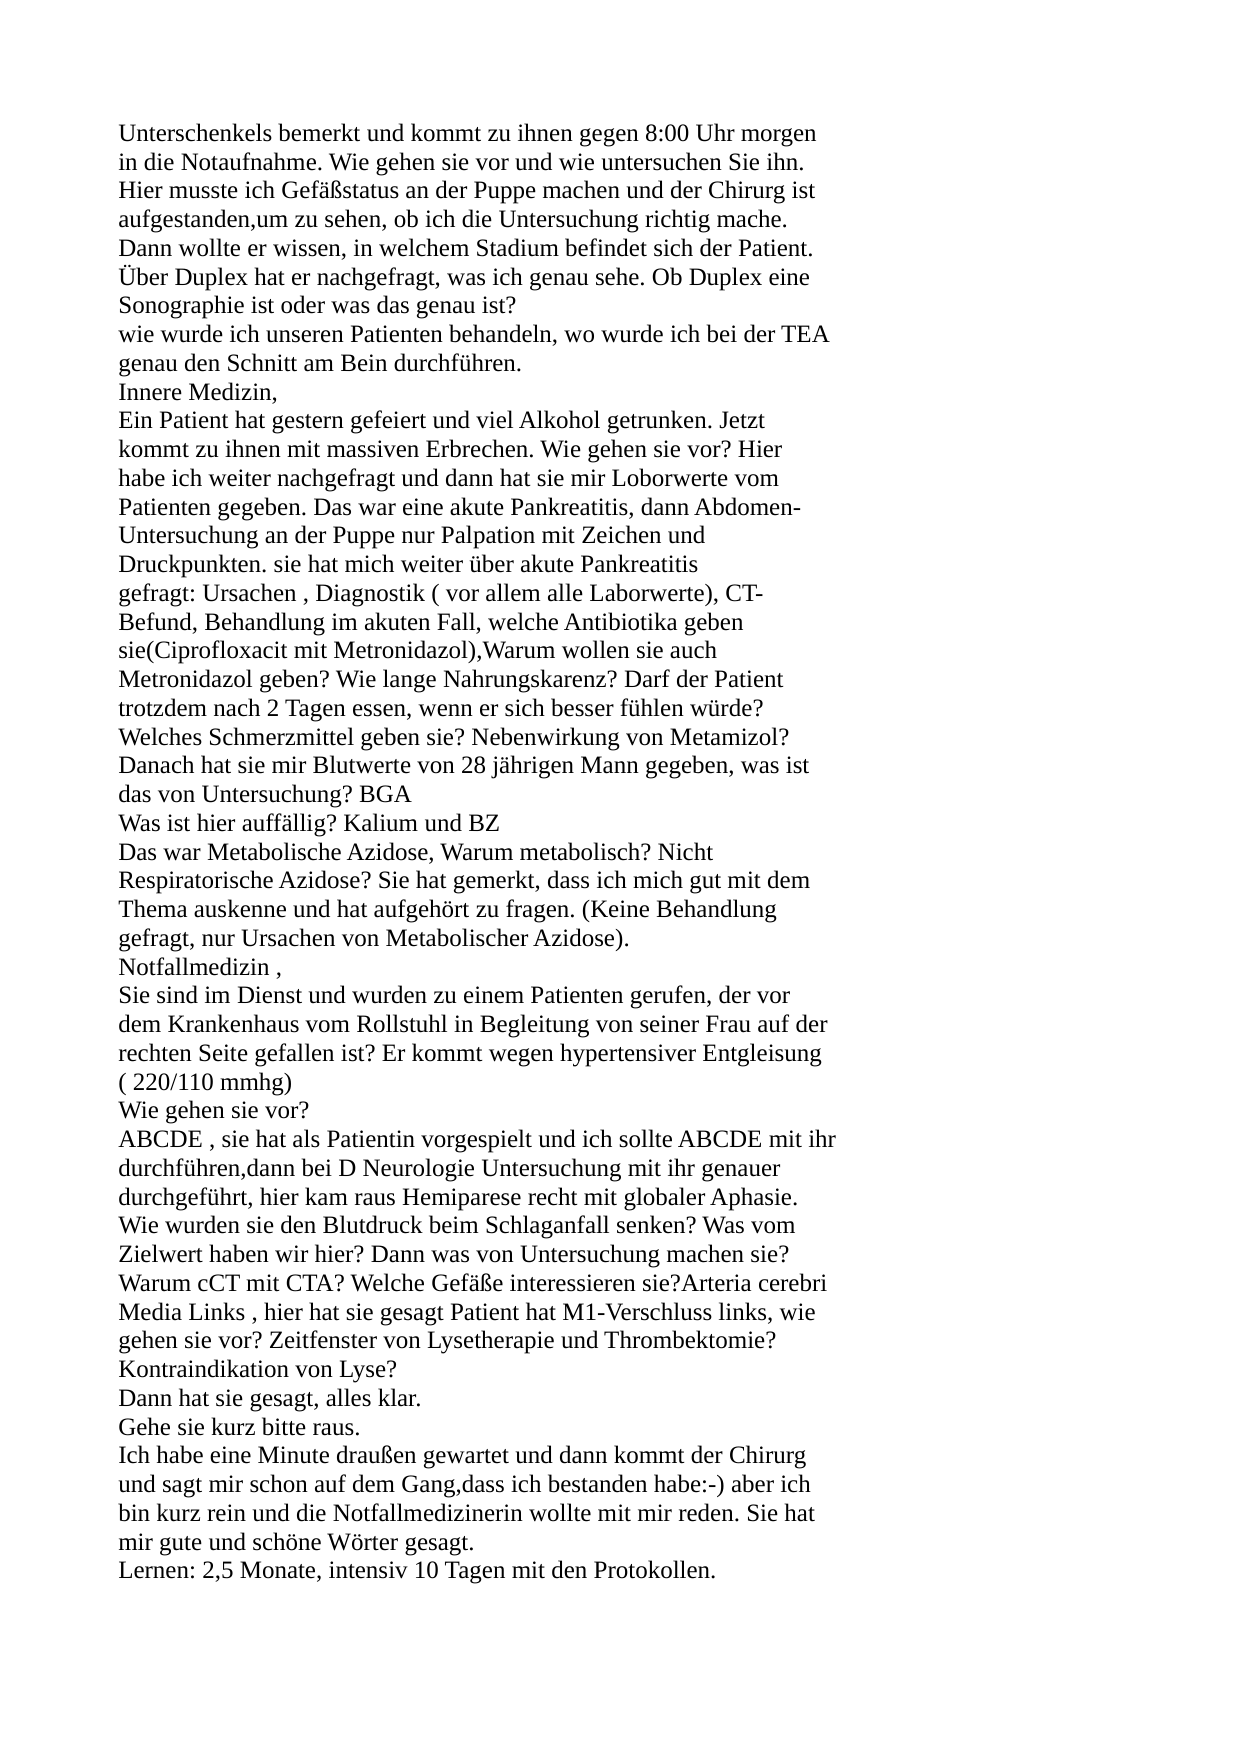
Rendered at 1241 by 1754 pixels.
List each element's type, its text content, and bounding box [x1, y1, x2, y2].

text sie(Ciprofloxacit mit Metronidazol),Warum wollen sie auch [118, 636, 1122, 664]
text Danach hat sie mir Blutwerte von 28 jährigen Mann gegeben, was ist [118, 751, 1122, 779]
text aufgestanden,um zu sehen, ob ich die Untersuchung richtig mache. [118, 204, 1122, 233]
text in die Notaufnahme. Wie gehen sie vor und wie untersuchen Sie ihn. [118, 147, 1122, 176]
text Media Links , hier hat sie gesagt Patient hat M1-Verschluss links, wie [118, 1297, 1122, 1326]
text Gehe sie kurz bitte raus. [118, 1412, 1122, 1441]
text Ein Patient hat gestern gefeiert und viel Alkohol getrunken. Jetzt [118, 406, 1122, 434]
text Lernen: 2,5 Monate, intensiv 10 Tagen mit den Protokollen. [118, 1556, 1122, 1584]
text Was ist hier auffällig? Kalium und BZ [118, 808, 1122, 837]
text das von Untersuchung? BGA [118, 779, 1122, 808]
text Welches Schmerzmittel geben sie? Nebenwirkung von Metamizol? [118, 722, 1122, 751]
text genau den Schnitt am Bein durchführen. [118, 348, 1122, 377]
text Respiratorische Azidose? Sie hat gemerkt, dass ich mich gut mit dem [118, 866, 1122, 894]
text Zielwert haben wir hier? Dann was von Untersuchung machen sie? [118, 1239, 1122, 1268]
text ( 220/110 mmhg) [118, 1067, 1122, 1096]
text kommt zu ihnen mit massiven Erbrechen. Wie gehen sie vor? Hier [118, 434, 1122, 463]
text dem Krankenhaus vom Rollstuhl in Begleitung von seiner Frau auf der [118, 1009, 1122, 1038]
text Patienten gegeben. Das war eine akute Pankreatitis, dann Abdomen- [118, 492, 1122, 521]
text Druckpunkten. sie hat mich weiter über akute Pankreatitis [118, 549, 1122, 578]
text durchführen,dann bei D Neurologie Untersuchung mit ihr genauer [118, 1153, 1122, 1182]
text habe ich weiter nachgefragt und dann hat sie mir Loborwerte vom [118, 463, 1122, 492]
text Thema auskenne und hat aufgehört zu fragen. (Keine Behandlung [118, 894, 1122, 923]
text ABCDE , sie hat als Patientin vorgespielt und ich sollte ABCDE mit ihr [118, 1124, 1122, 1153]
text Untersuchung an der Puppe nur Palpation mit Zeichen und [118, 521, 1122, 549]
text und sagt mir schon auf dem Gang,dass ich bestanden habe:-) aber ich [118, 1469, 1122, 1498]
text Innere Medizin, [118, 377, 1122, 406]
text durchgeführt, hier kam raus Hemiparese recht mit globaler Aphasie. [118, 1182, 1122, 1211]
text gefragt, nur Ursachen von Metabolischer Azidose). [118, 923, 1122, 952]
text bin kurz rein und die Notfallmedizinerin wollte mit mir reden. Sie hat [118, 1498, 1122, 1527]
text Dann wollte er wissen, in welchem Stadium befindet sich der Patient. [118, 233, 1122, 262]
text Wie gehen sie vor? [118, 1096, 1122, 1124]
text trotzdem nach 2 Tagen essen, wenn er sich besser fühlen würde? [118, 693, 1122, 722]
text Wie wurden sie den Blutdruck beim Schlaganfall senken? Was vom [118, 1211, 1122, 1239]
text Das war Metabolische Azidose, Warum metabolisch? Nicht [118, 837, 1122, 866]
text Warum cCT mit CTA? Welche Gefäße interessieren sie?Arteria cerebri [118, 1268, 1122, 1297]
text Metronidazol geben? Wie lange Nahrungskarenz? Darf der Patient [118, 664, 1122, 693]
text Dann hat sie gesagt, alles klar. [118, 1383, 1122, 1412]
text gehen sie vor? Zeitfenster von Lysetherapie und Thrombektomie? [118, 1326, 1122, 1354]
text Ich habe eine Minute draußen gewartet und dann kommt der Chirurg [118, 1441, 1122, 1469]
text Sie sind im Dienst und wurden zu einem Patienten gerufen, der vor [118, 981, 1122, 1009]
text wie wurde ich unseren Patienten behandeln, wo wurde ich bei der TEA [118, 319, 1122, 348]
text gefragt: Ursachen , Diagnostik ( vor allem alle Laborwerte), CT- [118, 578, 1122, 607]
text Über Duplex hat er nachgefragt, was ich genau sehe. Ob Duplex eine [118, 262, 1122, 291]
text Kontraindikation von Lyse? [118, 1354, 1122, 1383]
text rechten Seite gefallen ist? Er kommt wegen hypertensiver Entgleisung [118, 1038, 1122, 1067]
text Unterschenkels bemerkt und kommt zu ihnen gegen 8:00 Uhr morgen [118, 118, 1122, 147]
text Befund, Behandlung im akuten Fall, welche Antibiotika geben [118, 607, 1122, 636]
text mir gute und schöne Wörter gesagt. [118, 1527, 1122, 1556]
text Notfallmedizin , [118, 952, 1122, 981]
text Hier musste ich Gefäßstatus an der Puppe machen und der Chirurg ist [118, 176, 1122, 204]
text Sonographie ist oder was das genau ist? [118, 291, 1122, 319]
